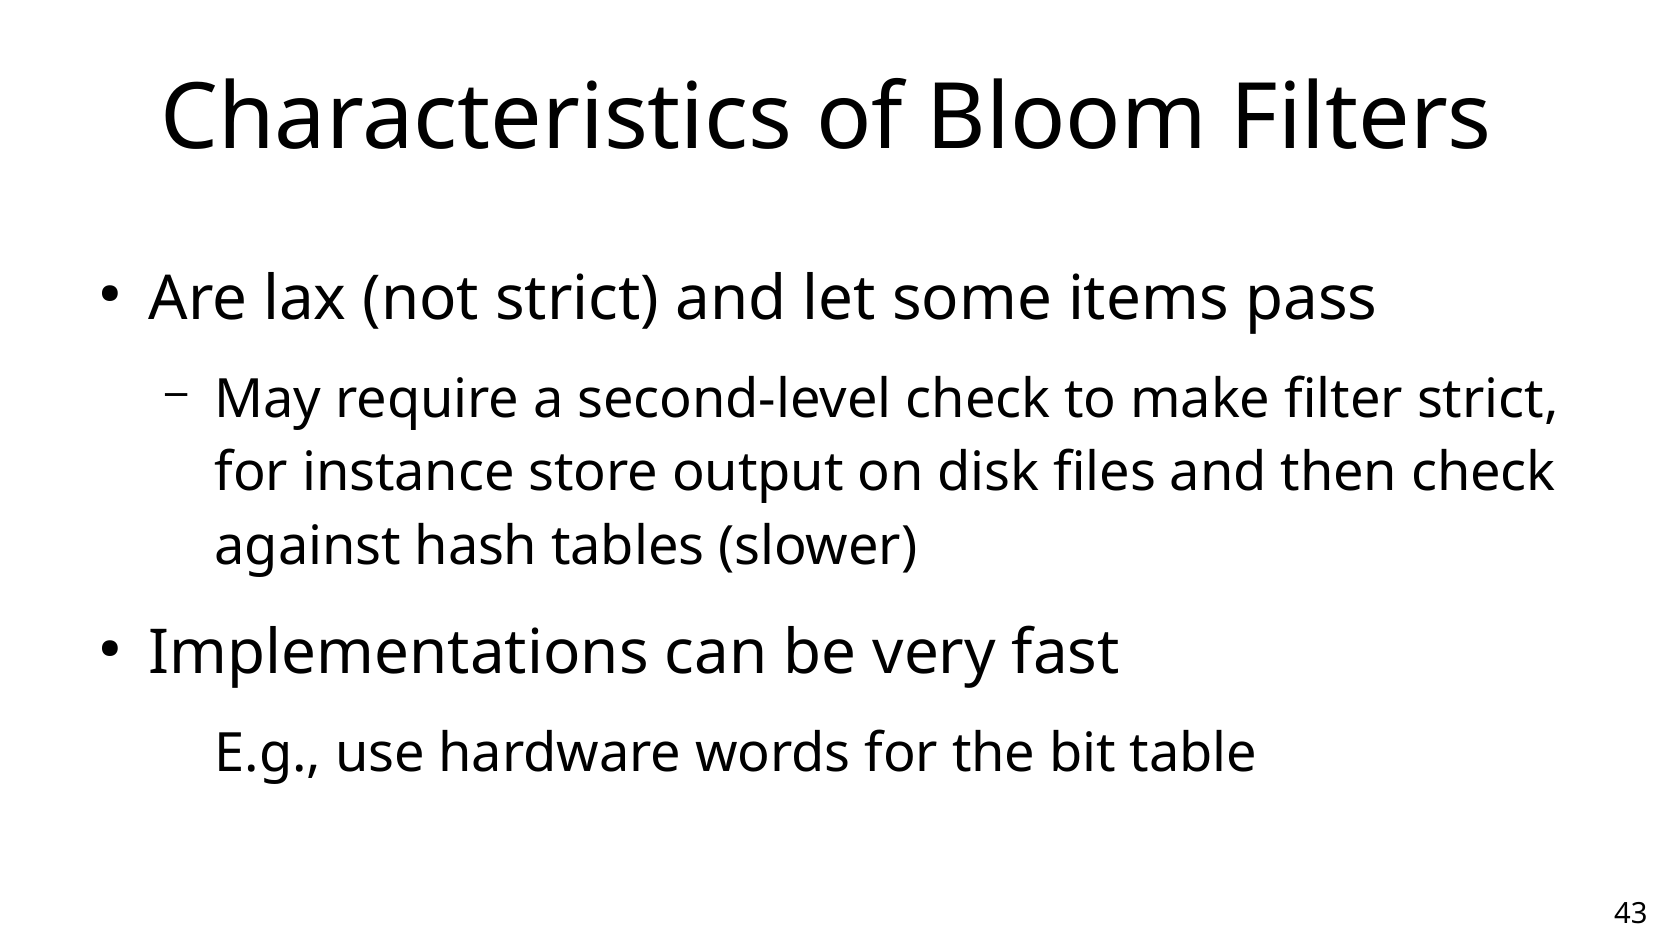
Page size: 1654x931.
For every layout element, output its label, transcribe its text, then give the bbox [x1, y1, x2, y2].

list Are lax (not strict) and let some items pass May require a second-level check to make filter strict, for instance store output on disk files and then check against hash tables (slower) Implementations can be very fast E.g., use hardware words for the bit table [82, 253, 1571, 793]
title Characteristics of Bloom Filters [82, 1, 1571, 226]
